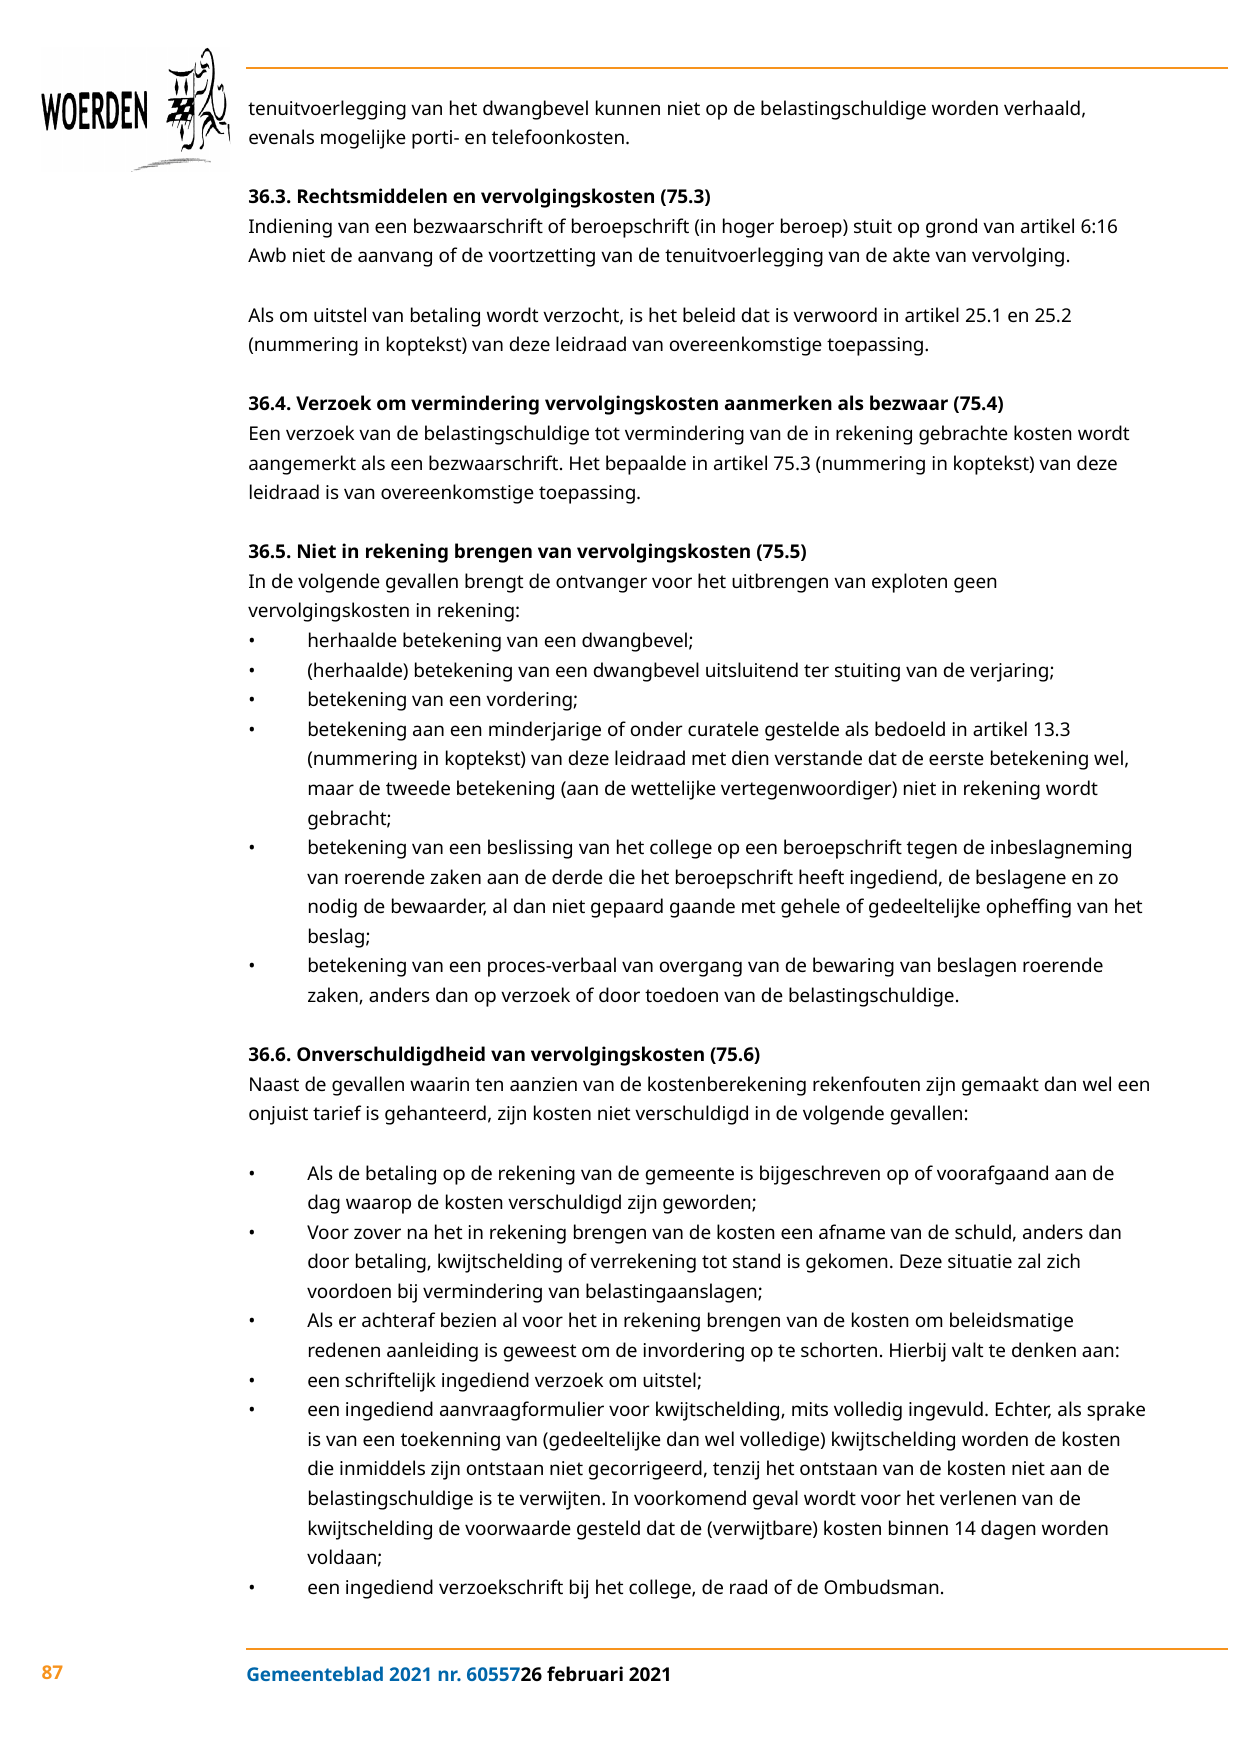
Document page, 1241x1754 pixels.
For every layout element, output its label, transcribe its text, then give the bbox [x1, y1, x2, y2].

text Indiening van een bezwaarschrift of beroepschrift (in hoger beroep) stuit op grond van artikel 6:16 Awb niet de aanvang of de voortzetting van de tenuitvoerlegging van de akte van vervolging. [248, 213, 1152, 268]
text 36.4. Verzoek om vermindering vervolgingskosten aanmerken als bezwaar (75.4) [248, 391, 1152, 416]
text 36.5. Niet in rekening brengen van vervolgingskosten (75.5) [248, 538, 1152, 564]
list een ingediend aanvraagformulier voor kwijtschelding, mits volledig ingevuld. Echter, als sprake is van een toekenning van (gedeeltelijke dan wel volledige) kwijtschelding worden de kosten die inmiddels zijn ontstaan niet gecorrigeerd, tenzij het ontstaan van de kosten niet aan de belastingschuldige is te verwijten. In voorkomend geval wordt voor het verlenen van de kwijtschelding de voorwaarde gesteld dat de (verwijtbare) kosten binnen 14 dagen worden voldaan; [248, 1396, 1152, 1570]
text Als om uitstel van betaling wordt verzocht, is het beleid dat is verwoord in artikel 25.1 en 25.2 (nummering in koptekst) van deze leidraad van overeenkomstige toepassing. [248, 302, 1152, 357]
text In de volgende gevallen brengt de ontvanger voor het uitbrengen van exploten geen vervolgingskosten in rekening: [248, 568, 1152, 623]
list herhaalde betekening van een dwangbevel; [248, 627, 1152, 653]
text tenuitvoerlegging van het dwangbevel kunnen niet op de belastingschuldige worden verhaald, evenals mogelijke porti- en telefoonkosten. [248, 95, 1152, 150]
list Als de betaling op de rekening van de gemeente is bijgeschreven op of voorafgaand aan de dag waarop de kosten verschuldigd zijn geworden; [248, 1160, 1152, 1215]
list betekening aan een minderjarige of onder curatele gestelde als bedoeld in artikel 13.3 (nummering in koptekst) van deze leidraad met dien verstande dat de eerste betekening wel, maar de tweede betekening (aan de wettelijke vertegenwoordiger) niet in rekening wordt gebracht; [248, 716, 1152, 831]
list betekening van een proces-verbaal van overgang van de bewaring van beslagen roerende zaken, anders dan op verzoek of door toedoen van de belastingschuldige. [248, 953, 1152, 1008]
list betekening van een beslissing van het college op een beroepschrift tegen de inbeslagneming van roerende zaken aan de derde die het beroepschrift heeft ingediend, de beslagene en zo nodig de bewaarder, al dan niet gepaard gaande met gehele of gedeeltelijke opheffing van het beslag; [248, 834, 1152, 949]
list een schriftelijk ingediend verzoek om uitstel; [248, 1367, 1152, 1393]
list betekening van een vordering; [248, 686, 1152, 712]
list Voor zover na het in rekening brengen van de kosten een afname van de schuld, anders dan door betaling, kwijtschelding of verrekening tot stand is gekomen. Deze situatie zal zich voordoen bij vermindering van belastingaanslagen; [248, 1219, 1152, 1304]
text 36.3. Rechtsmiddelen en vervolgingskosten (75.3) [248, 183, 1152, 209]
picture [41, 47, 231, 172]
list (herhaalde) betekening van een dwangbevel uitsluitend ter stuiting van de verjaring; [248, 657, 1152, 683]
list Als er achteraf bezien al voor het in rekening brengen van de kosten om beleidsmatige redenen aanleiding is geweest om de invordering op te schorten. Hierbij valt te denken aan: [248, 1308, 1152, 1363]
text Naast de gevallen waarin ten aanzien van de kostenberekening rekenfouten zijn gemaakt dan wel een onjuist tarief is gehanteerd, zijn kosten niet verschuldigd in de volgende gevallen: [248, 1071, 1152, 1126]
text 36.6. Onverschuldigdheid van vervolgingskosten (75.6) [248, 1041, 1152, 1067]
text Een verzoek van de belastingschuldige tot vermindering van de in rekening gebrachte kosten wordt aangemerkt als een bezwaarschrift. Het bepaalde in artikel 75.3 (nummering in koptekst) van deze leidraad is van overeenkomstige toepassing. [248, 420, 1152, 505]
list een ingediend verzoekschrift bij het college, de raad of de Ombudsman. [248, 1574, 1152, 1600]
